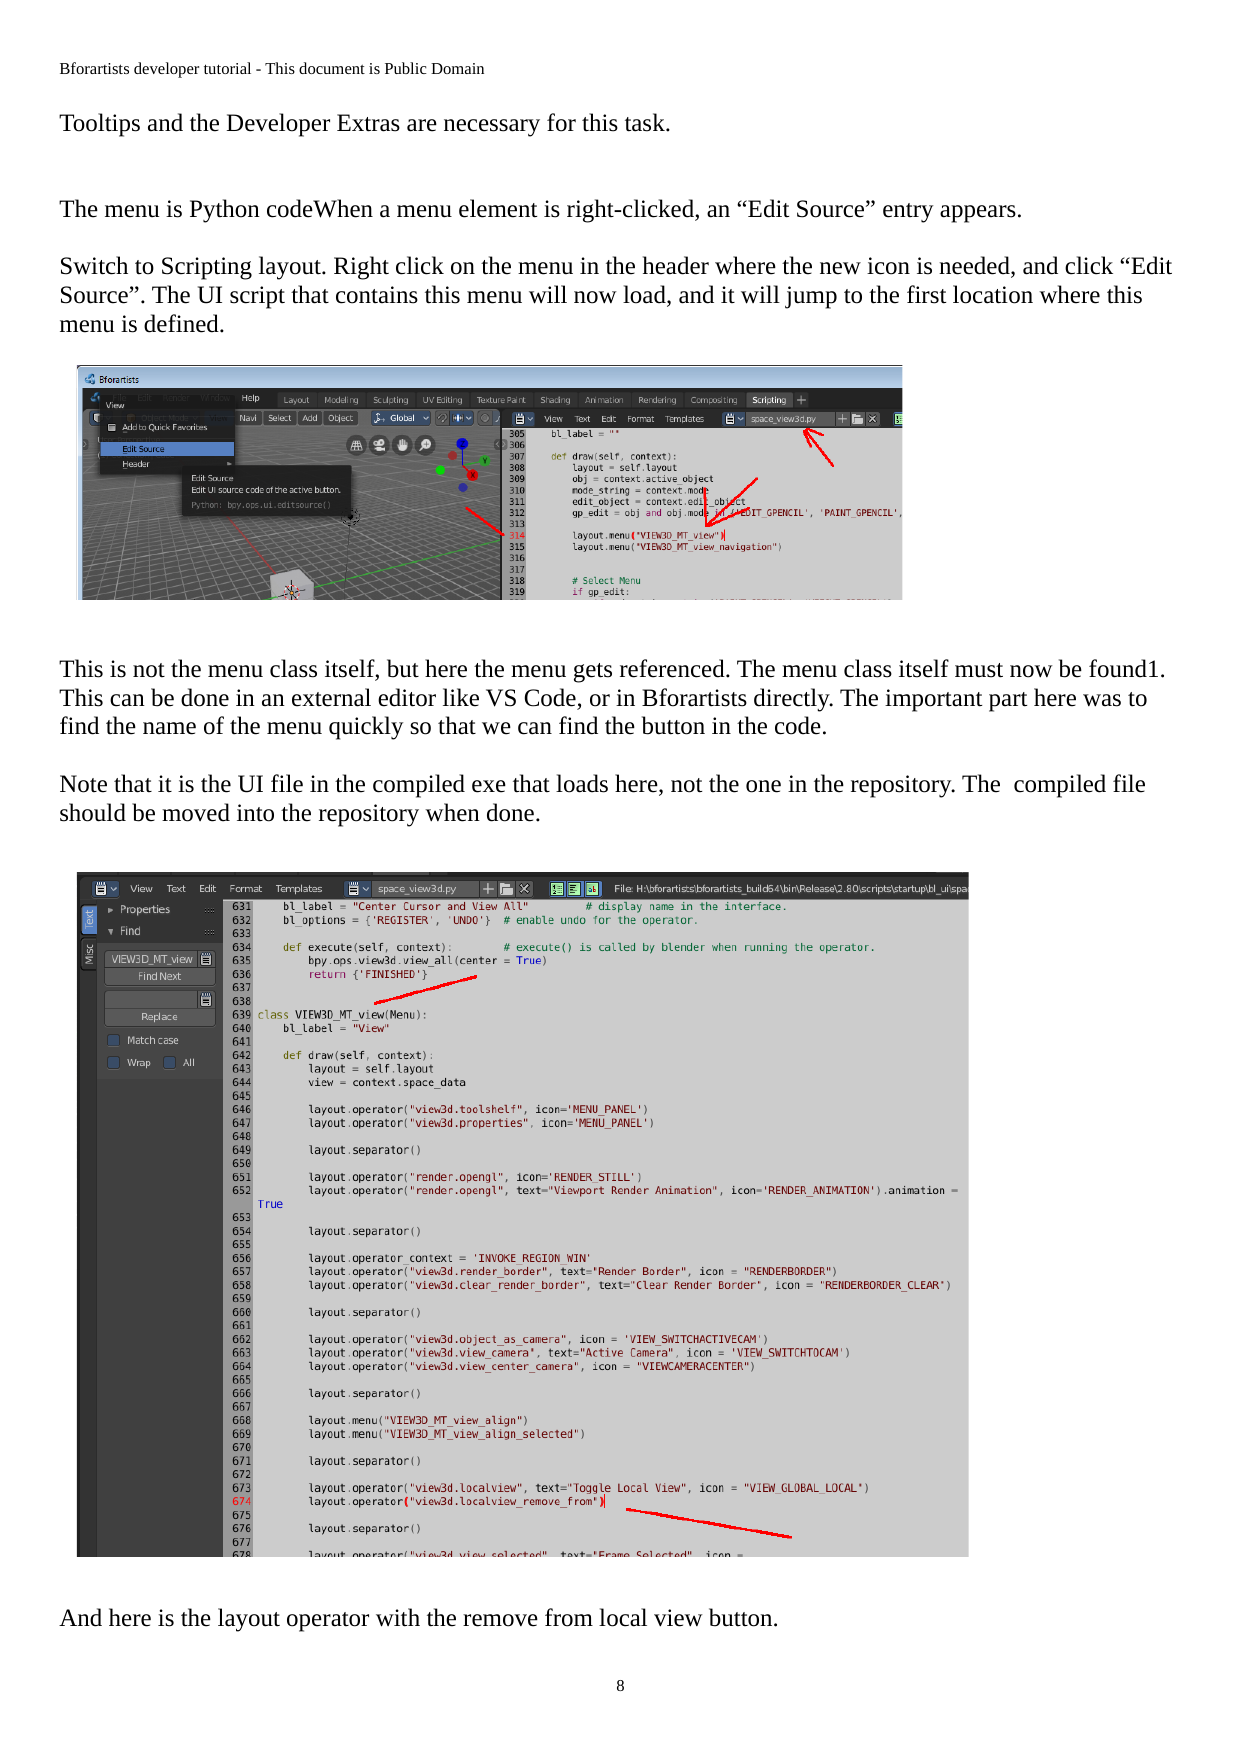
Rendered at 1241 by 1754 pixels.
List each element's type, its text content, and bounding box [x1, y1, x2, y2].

text Switch to Scripting layout. Right click on the menu in the header where the new icon is needed, and click “Edit Source”. The UI script that contains this menu will now load, and it will jump to the first location where this menu is defined. [59, 251, 1181, 338]
text Tooltips and the Developer Extras are necessary for this task. [59, 108, 1181, 136]
text And here is the layout operator with the remove from local view button. [59, 1603, 1181, 1631]
picture [76, 872, 969, 1557]
picture [76, 365, 903, 600]
text The menu is Python codeWhen a menu element is right-clicked, an “Edit Source” entry appears. [59, 194, 1181, 223]
text This is not the menu class itself, but here the menu gets referenced. The menu class itself must now be found1. This can be done in an external editor like VS Code, or in Bforartists directly. The important part here was to find the name of the menu quickly so that we can find the button in the code. [59, 654, 1181, 740]
text Note that it is the UI file in the compiled exe that loads here, not the one in the repository. The compiled file should be moved into the repository when done. [59, 769, 1181, 826]
